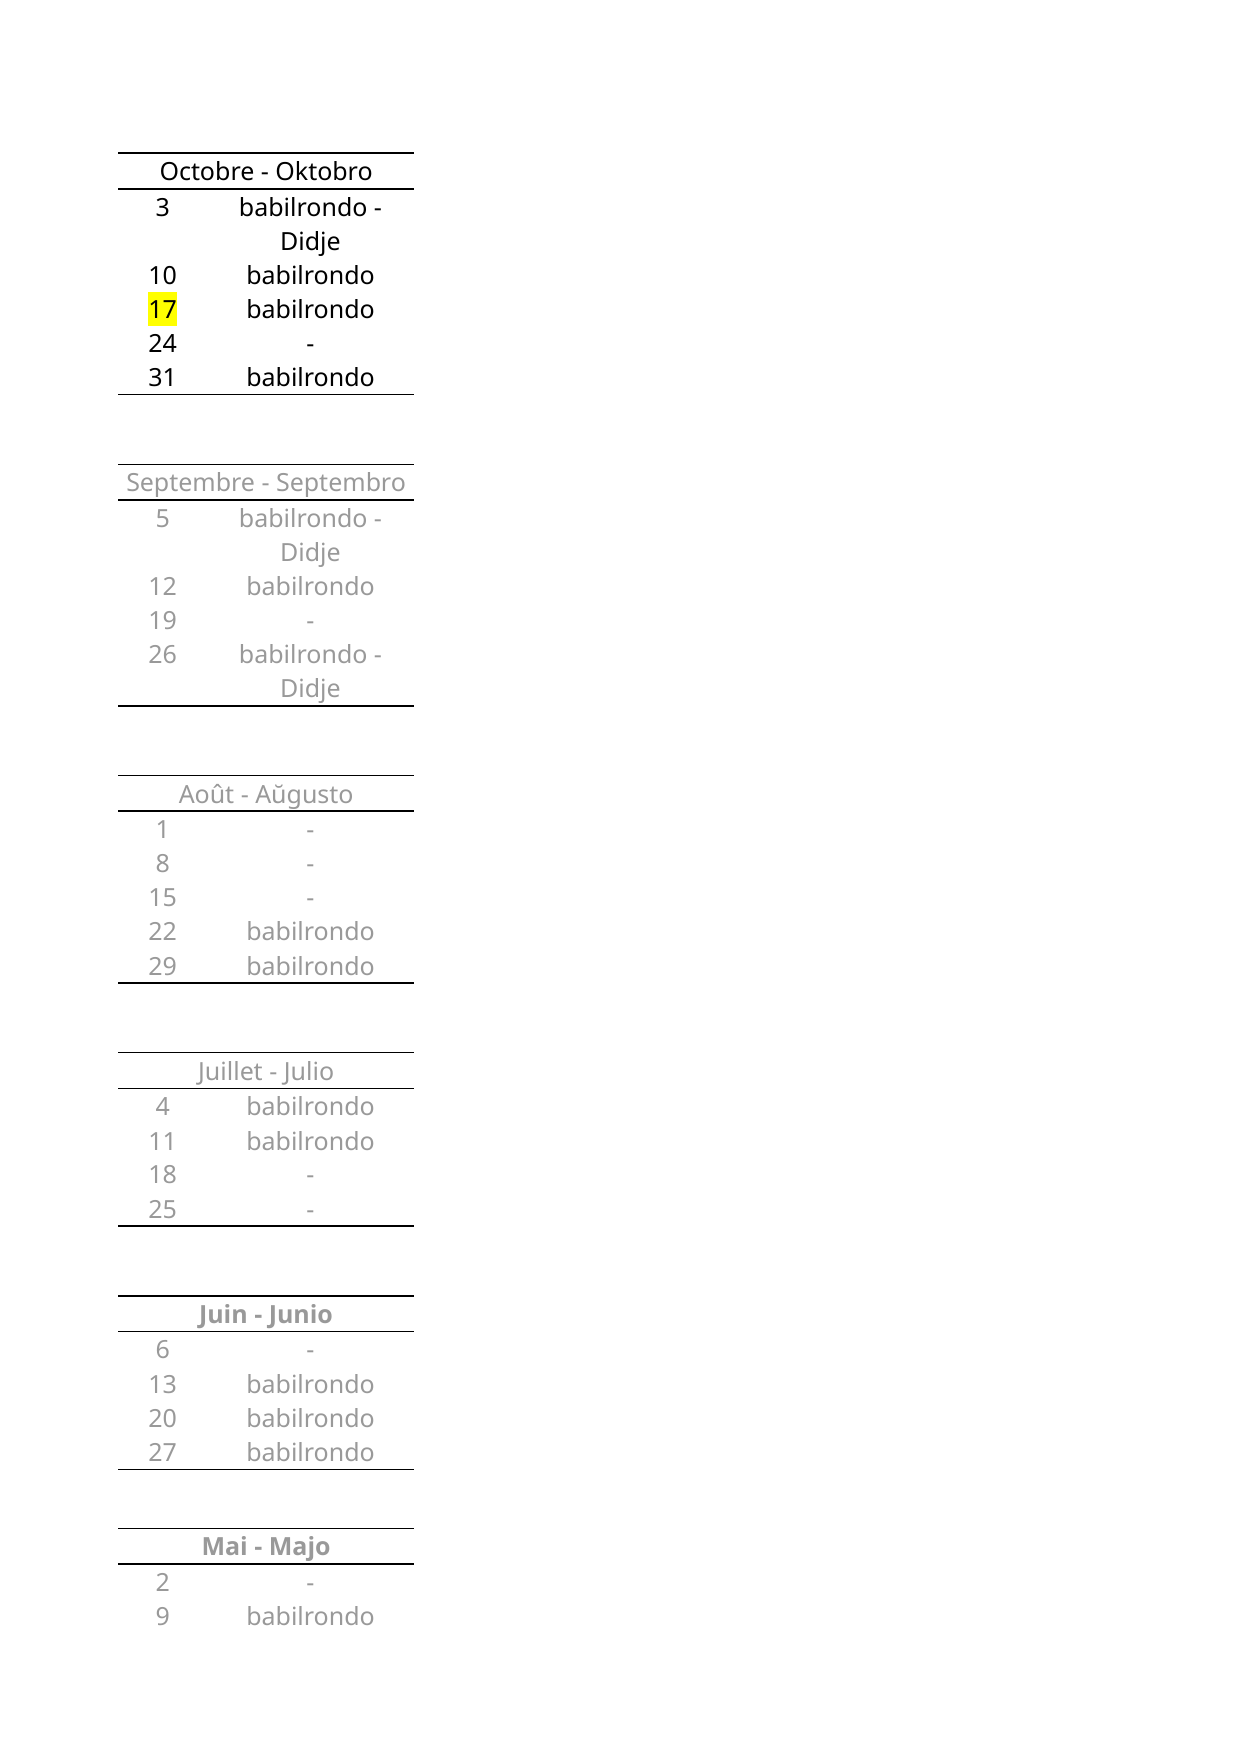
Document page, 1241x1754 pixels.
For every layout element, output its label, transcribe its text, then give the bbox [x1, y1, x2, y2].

table_cell 26 [118, 637, 207, 705]
table_cell babilrondo [207, 258, 414, 292]
table_cell - [207, 880, 414, 914]
table_cell babilrondo [207, 1400, 414, 1434]
table_cell - [207, 812, 414, 846]
table_header Août - Aŭgusto [118, 776, 414, 810]
table_header Mai - Majo [118, 1529, 414, 1563]
table_header Septembre - Septembro [118, 465, 414, 499]
table_cell 31 [118, 360, 207, 394]
table_header Juin - Junio [118, 1297, 414, 1331]
table_cell - [207, 603, 414, 637]
table_cell - [207, 326, 414, 360]
table_cell - [207, 1157, 414, 1191]
table_cell babilrondo [207, 1599, 414, 1633]
table_cell - [207, 846, 414, 880]
table_cell 20 [118, 1400, 207, 1434]
table_cell - [207, 1565, 414, 1599]
table_cell 10 [118, 258, 207, 292]
table_cell 1 [118, 812, 207, 846]
table_cell 22 [118, 914, 207, 948]
table_cell 2 [118, 1565, 207, 1599]
table_cell babilrondo [207, 1434, 414, 1468]
table_cell babilrondo [207, 914, 414, 948]
table_cell babilrondo [207, 292, 414, 326]
table_cell babilrondo [207, 1123, 414, 1157]
table_header Octobre - Oktobro [118, 154, 414, 188]
table_cell 4 [118, 1089, 207, 1123]
table_cell 27 [118, 1434, 207, 1468]
table_cell - [207, 1332, 414, 1366]
table_cell 12 [118, 569, 207, 603]
table_cell 11 [118, 1123, 207, 1157]
table_cell 15 [118, 880, 207, 914]
table_cell 13 [118, 1366, 207, 1400]
table_cell 19 [118, 603, 207, 637]
table_cell babilrondo - Didje [207, 501, 414, 569]
table_cell babilrondo [207, 1366, 414, 1400]
table_cell 24 [118, 326, 207, 360]
table_cell babilrondo [207, 569, 414, 603]
table_cell 6 [118, 1332, 207, 1366]
table_cell babilrondo [207, 360, 414, 394]
table_cell 18 [118, 1157, 207, 1191]
table_cell 17 [118, 292, 207, 326]
table_header Juillet - Julio [118, 1053, 414, 1087]
table_cell 29 [118, 948, 207, 982]
table_cell 9 [118, 1599, 207, 1633]
table_cell babilrondo - Didje [207, 637, 414, 705]
table_cell babilrondo [207, 1089, 414, 1123]
table_cell babilrondo [207, 948, 414, 982]
table_cell 25 [118, 1191, 207, 1225]
table_cell 3 [118, 190, 207, 257]
table_cell 8 [118, 846, 207, 880]
table_cell - [207, 1191, 414, 1225]
table_cell babilrondo - Didje [207, 190, 414, 257]
table_cell 5 [118, 501, 207, 569]
